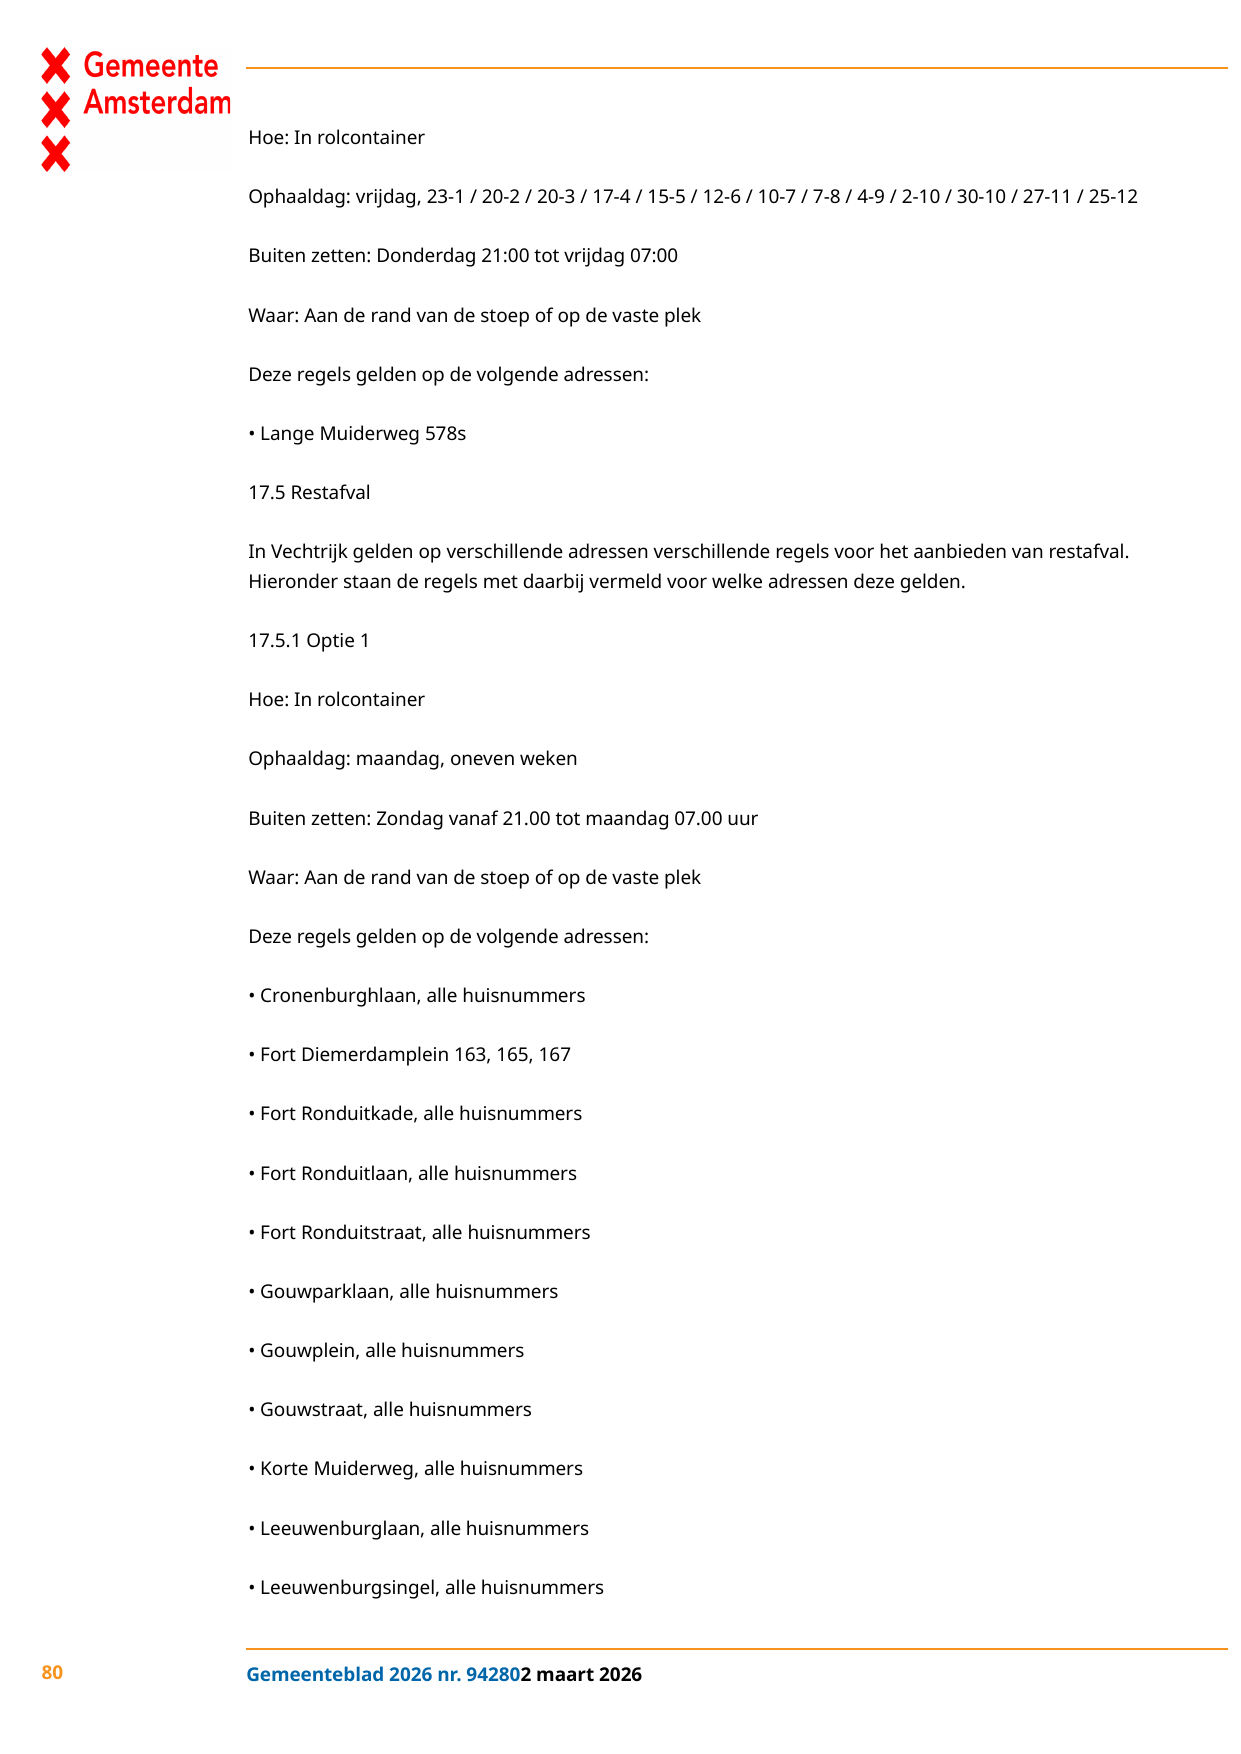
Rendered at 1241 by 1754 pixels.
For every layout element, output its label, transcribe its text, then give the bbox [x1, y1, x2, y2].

text • Gouwparklaan, alle huisnummers [248, 1278, 1152, 1304]
text 17.5 Restafval [248, 479, 1152, 505]
text Buiten zetten: Zondag vanaf 21.00 tot maandag 07.00 uur [248, 805, 1152, 831]
text Hoe: In rolcontainer [248, 686, 1152, 712]
text • Gouwstraat, alle huisnummers [248, 1396, 1152, 1422]
text • Leeuwenburglaan, alle huisnummers [248, 1515, 1152, 1541]
text • Leeuwenburgsingel, alle huisnummers [248, 1574, 1152, 1600]
text Deze regels gelden op de volgende adressen: [248, 361, 1152, 387]
text • Fort Diemerdamplein 163, 165, 167 [248, 1041, 1152, 1067]
text • Gouwplein, alle huisnummers [248, 1337, 1152, 1363]
text • Lange Muiderweg 578s [248, 420, 1152, 446]
text 17.5.1 Optie 1 [248, 627, 1152, 653]
text Buiten zetten: Donderdag 21:00 tot vrijdag 07:00 [248, 243, 1152, 268]
text • Korte Muiderweg, alle huisnummers [248, 1456, 1152, 1481]
picture [41, 47, 231, 172]
text Ophaaldag: vrijdag, 23-1 / 20-2 / 20-3 / 17-4 / 15-5 / 12-6 / 10-7 / 7-8 / 4-9 / 2-10 / 30-10 / 27-11 / 25-12 [248, 183, 1152, 209]
text Ophaaldag: maandag, oneven weken [248, 746, 1152, 771]
text • Fort Ronduitlaan, alle huisnummers [248, 1160, 1152, 1186]
text Hoe: In rolcontainer [248, 124, 1152, 150]
text Waar: Aan de rand van de stoep of op de vaste plek [248, 864, 1152, 890]
text Waar: Aan de rand van de stoep of op de vaste plek [248, 302, 1152, 328]
text Deze regels gelden op de volgende adressen: [248, 923, 1152, 949]
text In Vechtrijk gelden op verschillende adressen verschillende regels voor het aanbieden van restafval. Hieronder staan de regels met daarbij vermeld voor welke adressen deze gelden. [248, 538, 1152, 594]
text • Cronenburghlaan, alle huisnummers [248, 982, 1152, 1008]
text • Fort Ronduitkade, alle huisnummers [248, 1101, 1152, 1126]
text • Fort Ronduitstraat, alle huisnummers [248, 1219, 1152, 1245]
